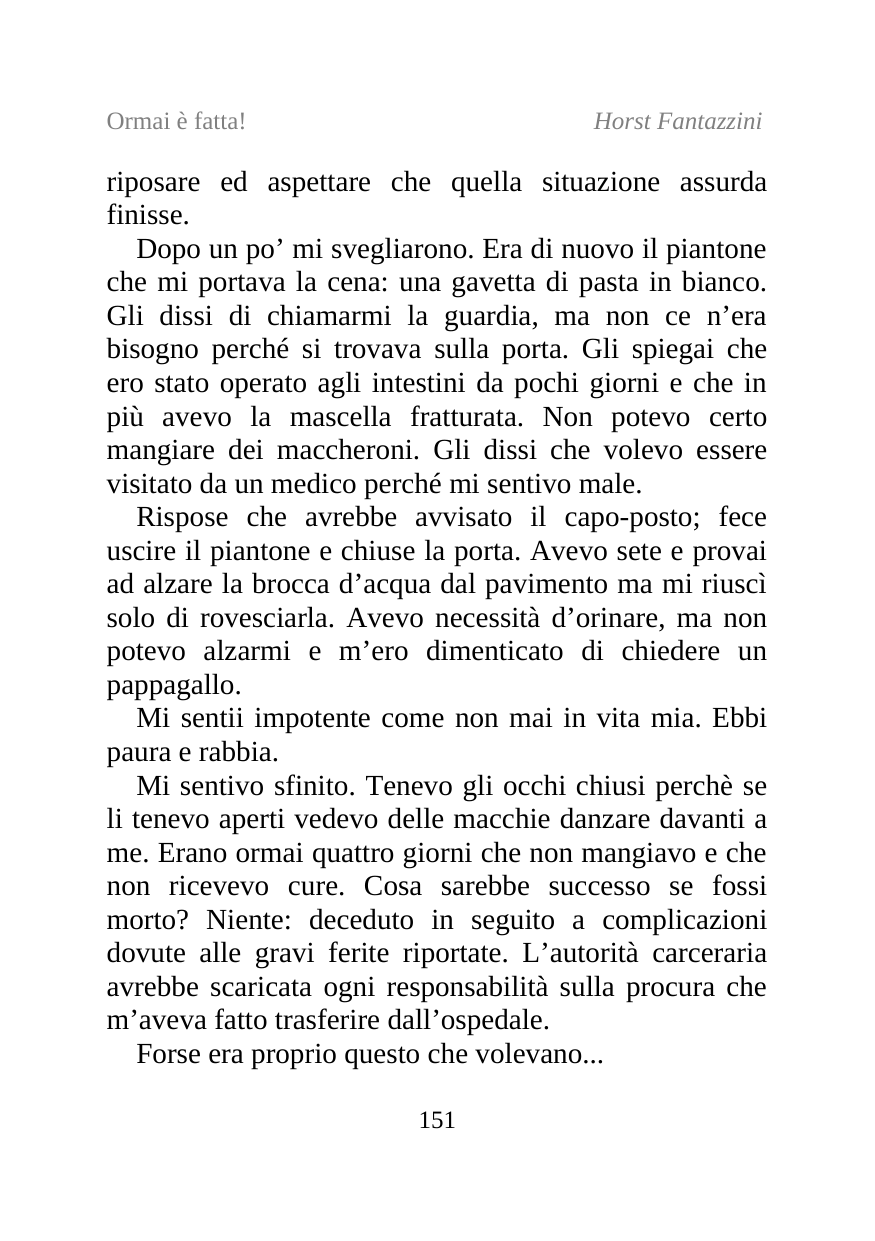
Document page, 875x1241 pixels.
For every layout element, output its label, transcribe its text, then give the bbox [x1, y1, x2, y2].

text Forse era proprio questo che volevano... [106, 1036, 768, 1069]
text Dopo un po’ mi svegliarono. Era di nuovo il piantone che mi portava la cena: una gavetta di pasta in bianco. Gli dissi di chiamarmi la guardia, ma non ce n’era bisogno perché si trovava sulla porta. Gli spiegai che ero stato operato agli intestini da pochi giorni e che in più avevo la mascella fratturata. Non potevo certo mangiare dei maccheroni. Gli dissi che volevo essere visitato da un medico perché mi sentivo male. [106, 231, 768, 499]
text Mi sentii impotente come non mai in vita mia. Ebbi paura e rabbia. [106, 701, 768, 768]
text Mi sentivo sfinito. Tenevo gli occhi chiusi perchè se li tenevo aperti vedevo delle macchie danzare davanti a me. Erano ormai quattro giorni che non mangiavo e che non ricevevo cure. Cosa sarebbe successo se fossi morto? Niente: deceduto in seguito a complicazioni dovute alle gravi ferite riportate. L’autorità carceraria avrebbe scaricata ogni responsabilità sulla procura che m’aveva fatto trasferire dall’ospedale. [106, 768, 768, 1036]
text riposare ed aspettare che quella situazione assurda finisse. [106, 164, 768, 231]
text Rispose che avrebbe avvisato il capo-posto; fece uscire il piantone e chiuse la porta. Avevo sete e provai ad alzare la brocca d’acqua dal pavimento ma mi riuscì solo di rovesciarla. Avevo necessità d’orinare, ma non potevo alzarmi e m’ero dimenticato di chiedere un pappagallo. [106, 499, 768, 701]
